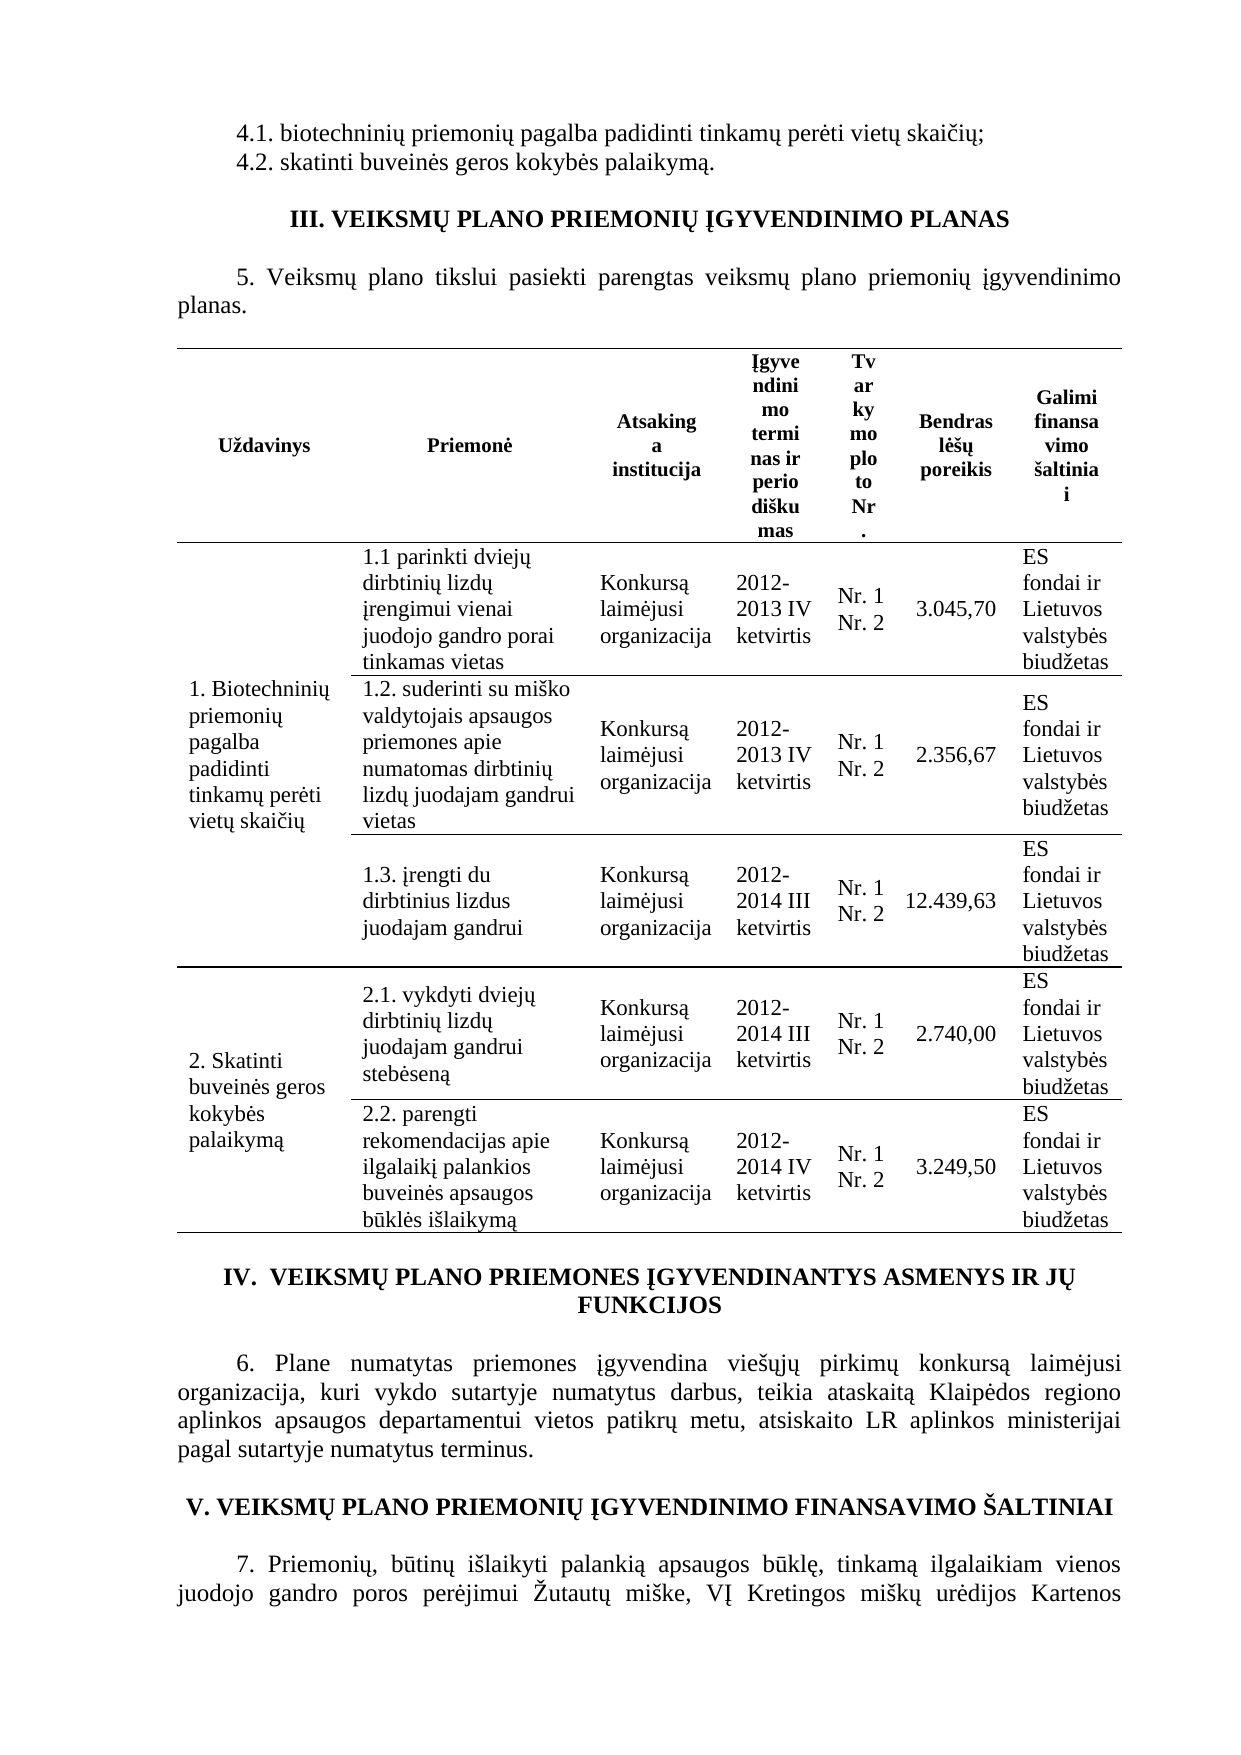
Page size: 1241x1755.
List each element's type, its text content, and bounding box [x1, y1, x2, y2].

table_cell 2012-2014 IV ketvirtis [725, 1100, 826, 1232]
table_cell 2.2. parengti rekomendacijas apie ilgalaikį palankios buveinės apsaugos būklės išlaikymą [351, 1100, 588, 1232]
table_cell 1.2. suderinti su miško valdytojais apsaugos priemones apie numatomas dirbtinių lizdų juodajam gandrui vietas [351, 676, 588, 834]
table_cell ES fondai ir Lietuvos valstybės biudžetas [1011, 1100, 1122, 1232]
table_header Uždavinys [177, 349, 351, 542]
table_cell 3.249,50 [901, 1100, 1011, 1232]
table_cell 2012-2013 IV ketvirtis [725, 676, 826, 834]
table_cell 1. Biotechninių priemonių pagalba padidinti tinkamų perėti vietų skaičių [177, 543, 351, 966]
table_header Tvarkymo ploto Nr. [826, 349, 901, 542]
table_cell Konkursą laimėjusi organizacija [589, 543, 725, 674]
table_header Bendras lėšų poreikis [901, 349, 1011, 542]
table_cell Nr. 1 Nr. 2 [826, 835, 901, 966]
table_cell Konkursą laimėjusi organizacija [589, 968, 725, 1099]
table_cell ES fondai ir Lietuvos valstybės biudžetas [1011, 968, 1122, 1099]
table_cell 2.356,67 [901, 676, 1011, 834]
table_cell Nr. 1 Nr. 2 [826, 968, 901, 1099]
table_cell Nr. 1 Nr. 2 [826, 1100, 901, 1232]
table_header Atsakinga institucija [589, 349, 725, 542]
table_header Įgyvendinimo terminas ir periodiškumas [725, 349, 826, 542]
table_cell Konkursą laimėjusi organizacija [589, 835, 725, 966]
text 6. Plane numatytas priemones įgyvendina viešųjų pirkimų konkursą laimėjusi organizacija, kuri vykdo sutartyje numatytus darbus, teikia ataskaitą Klaipėdos regiono aplinkos apsaugos departamentui vietos patikrų metu, atsiskaito LR aplinkos ministerijai pagal sutartyje numatytus terminus. [177, 1348, 1122, 1463]
table_cell 3.045,70 [901, 543, 1011, 674]
table_cell ES fondai ir Lietuvos valstybės biudžetas [1011, 543, 1122, 674]
text 7. Priemonių, būtinų išlaikyti palankią apsaugos būklę, tinkamą ilgalaikiam vienos juodojo gandro poros perėjimui Žutautų miške, VĮ Kretingos miškų urėdijos Kartenos [177, 1549, 1122, 1607]
table_cell 2.740,00 [901, 968, 1011, 1099]
table_cell ES fondai ir Lietuvos valstybės biudžetas [1011, 835, 1122, 966]
table_cell 2. Skatinti buveinės geros kokybės palaikymą [177, 968, 351, 1232]
table_cell Konkursą laimėjusi organizacija [589, 676, 725, 834]
table_cell 12.439,63 [901, 835, 1011, 966]
table_cell 2012-2014 III ketvirtis [725, 968, 826, 1099]
text 4.2. skatinti buveinės geros kokybės palaikymą. [177, 147, 1122, 176]
text 5. Veiksmų plano tikslui pasiekti parengtas veiksmų plano priemonių įgyvendinimo planas. [177, 262, 1122, 319]
text 4.1. biotechninių priemonių pagalba padidinti tinkamų perėti vietų skaičių; [177, 118, 1122, 147]
table_cell ES fondai ir Lietuvos valstybės biudžetas [1011, 676, 1122, 834]
table_cell 2012-2014 III ketvirtis [725, 835, 826, 966]
table_header Priemonė [351, 349, 588, 542]
table_cell 2012-2013 IV ketvirtis [725, 543, 826, 674]
text IV. veiksmų plano priemones įgyvendinantys asmenys ir jų funkcijos [177, 1262, 1122, 1319]
table_cell 1.3. įrengti du dirbtinius lizdus juodajam gandrui [351, 835, 588, 966]
text V. veiksmų plano priemonių įgyvendinimo finansavimo šaltiniai [177, 1492, 1122, 1521]
table_cell Nr. 1 Nr. 2 [826, 676, 901, 834]
table_cell Konkursą laimėjusi organizacija [589, 1100, 725, 1232]
table_cell 1.1 parinkti dviejų dirbtinių lizdų įrengimui vienai juodojo gandro porai tinkamas vietas [351, 543, 588, 674]
table_cell 2.1. vykdyti dviejų dirbtinių lizdų juodajam gandrui stebėseną [351, 968, 588, 1099]
text III. veiksmų plano priemonių įgyvendinimo planas [177, 204, 1122, 233]
table_cell Nr. 1 Nr. 2 [826, 543, 901, 674]
table_header Galimi finansavimo šaltiniai [1011, 349, 1122, 542]
